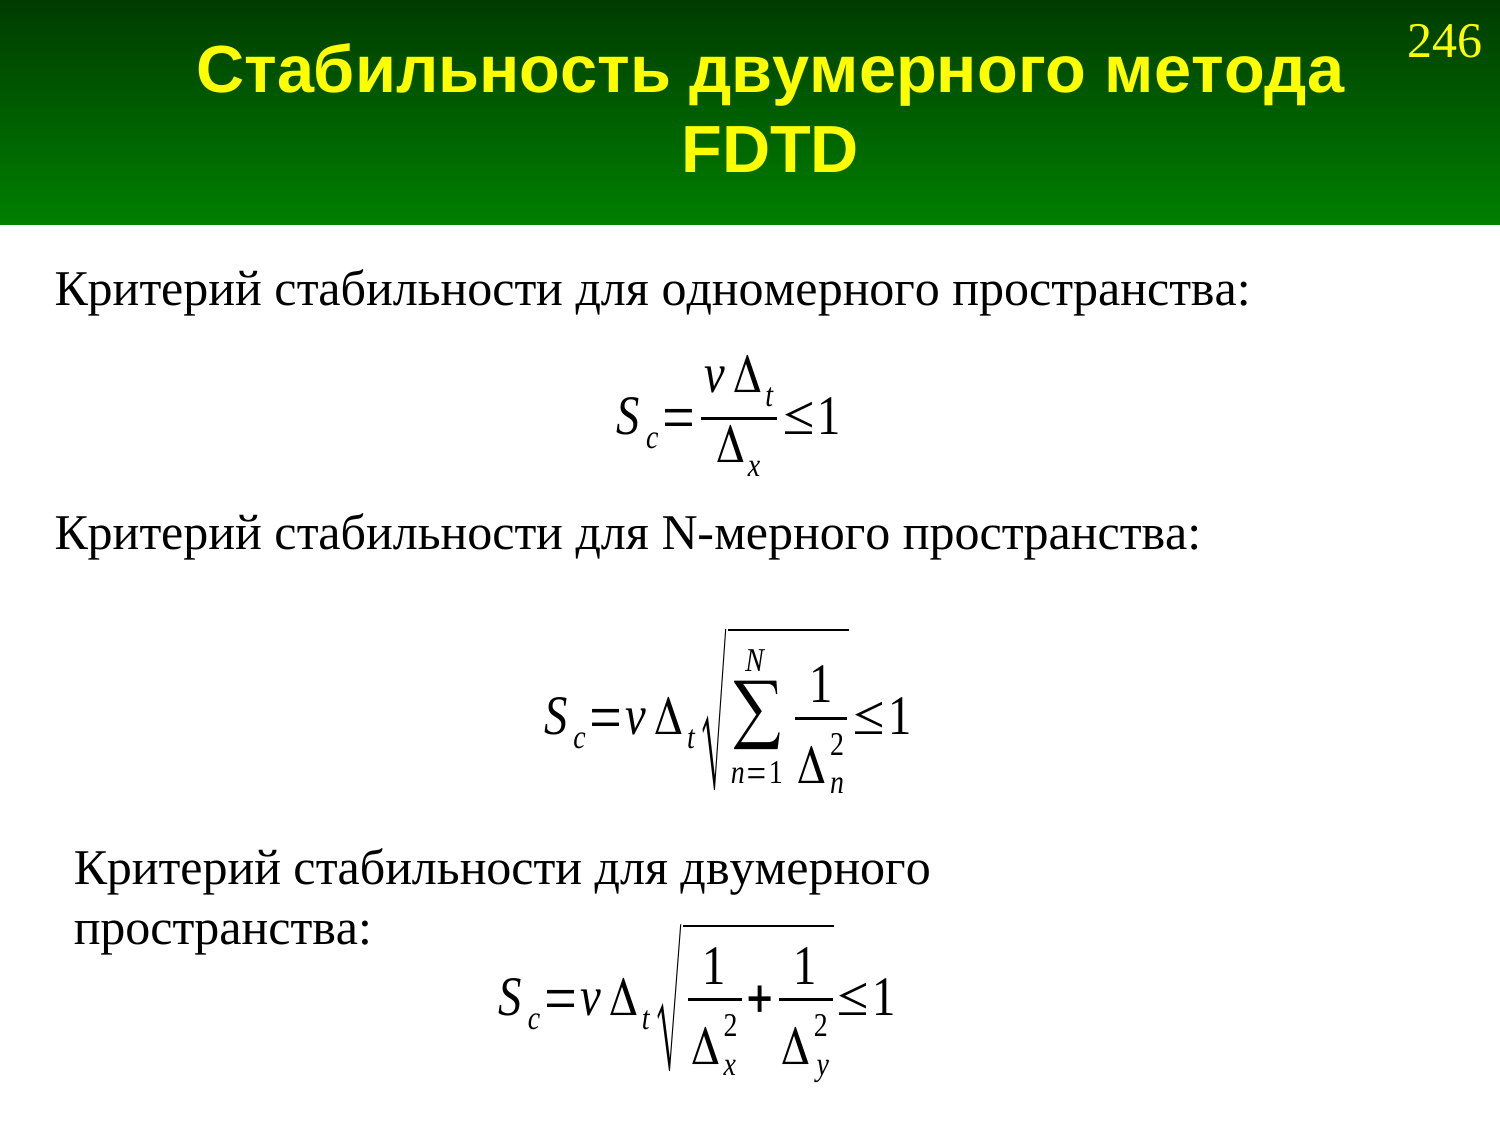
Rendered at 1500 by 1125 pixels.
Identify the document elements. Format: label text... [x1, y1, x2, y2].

text_box Критерий стабильности для одномерного пространства: [39, 248, 1267, 323]
chart [484, 921, 908, 1085]
chart [602, 343, 853, 485]
title Стабильность двумерного метода FDTD [100, 7, 1441, 204]
text_box Критерий стабильности для двумерного пространства: [59, 826, 1255, 962]
text_box Критерий стабильности для N-мерного пространства: [39, 492, 1218, 567]
chart [529, 625, 924, 803]
